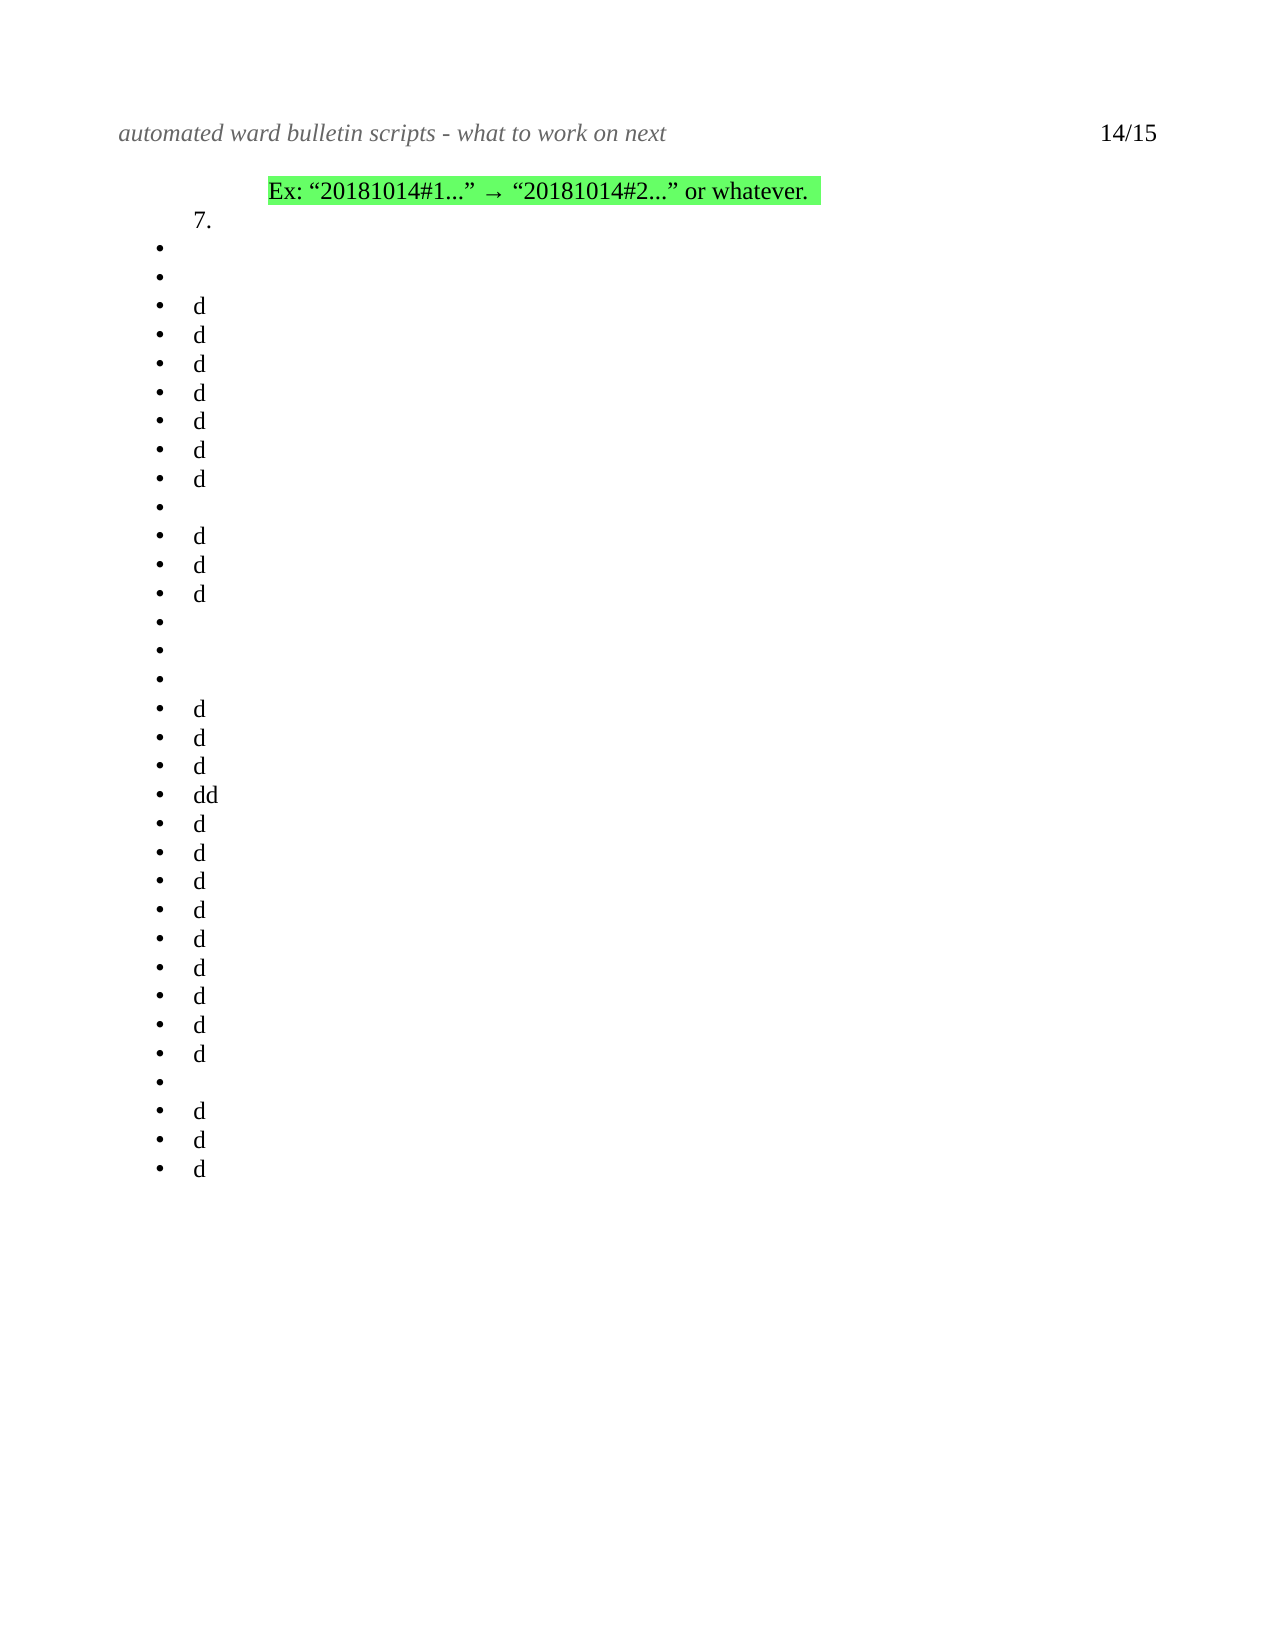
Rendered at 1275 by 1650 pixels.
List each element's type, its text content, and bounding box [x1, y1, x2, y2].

list d [156, 378, 1157, 406]
list d [156, 751, 1157, 780]
list d [156, 895, 1157, 924]
list d [156, 1096, 1157, 1125]
list d [156, 924, 1157, 953]
list d [156, 291, 1157, 320]
list d [156, 1010, 1157, 1039]
list d [156, 349, 1157, 378]
list dd [156, 780, 1157, 809]
list d [156, 866, 1157, 895]
list Ex: “20181014#1...” → “20181014#2...” or whatever. [231, 176, 1157, 205]
list d [156, 435, 1157, 464]
list d [156, 464, 1157, 493]
list d [156, 981, 1157, 1010]
list d [156, 550, 1157, 579]
list d [156, 953, 1157, 981]
list d [156, 521, 1157, 550]
list d [156, 838, 1157, 866]
list d [156, 1154, 1157, 1183]
list d [156, 320, 1157, 349]
list d [156, 579, 1157, 608]
list d [156, 1039, 1157, 1068]
list d [156, 1125, 1157, 1154]
list d [156, 723, 1157, 751]
list d [156, 809, 1157, 838]
list d [156, 406, 1157, 435]
list d [156, 694, 1157, 723]
